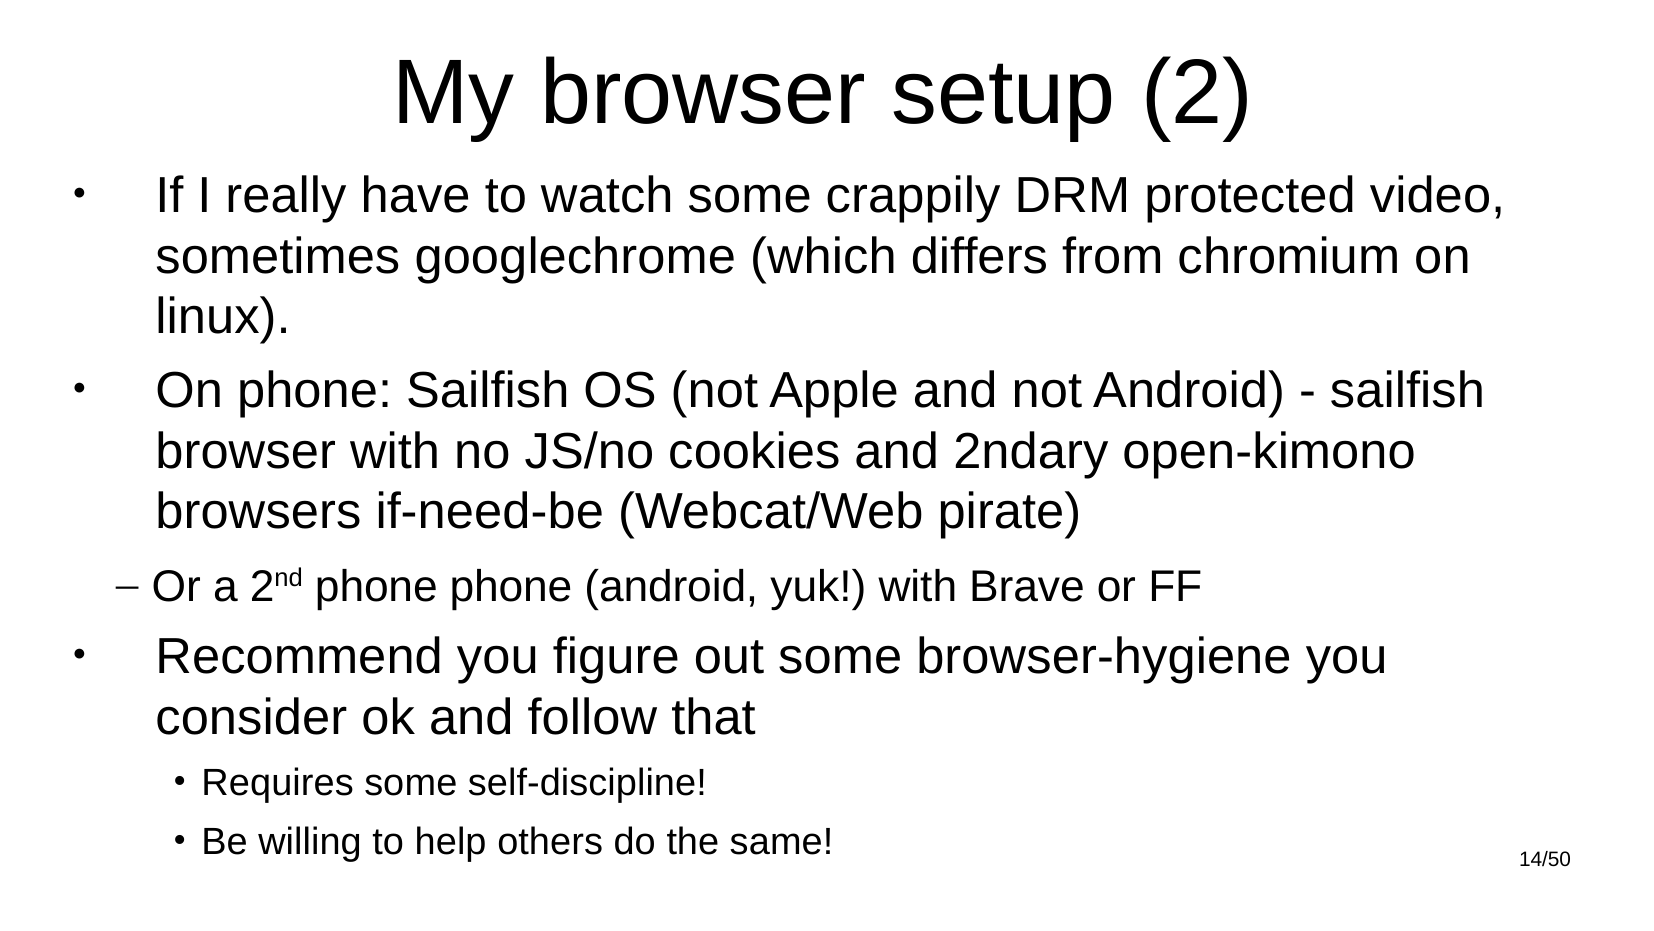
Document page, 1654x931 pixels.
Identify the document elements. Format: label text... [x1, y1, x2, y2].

title My browser setup (2) [123, 11, 1523, 161]
list If I really have to watch some crappily DRM protected video, sometimes googlechrome (which differs from chromium on linux). On phone: Sailfish OS (not Apple and not Android) - sailfish browser with no JS/no cookies and 2ndary open-kimono browsers if-need-be (Webcat/Web pirate) Or a 2nd phone phone (android, yuk!) with Brave or FF Recommend you figure out some browser-hygiene you consider ok and follow that Requires some self-discipline! Be willing to help others do the same! [59, 161, 1595, 863]
